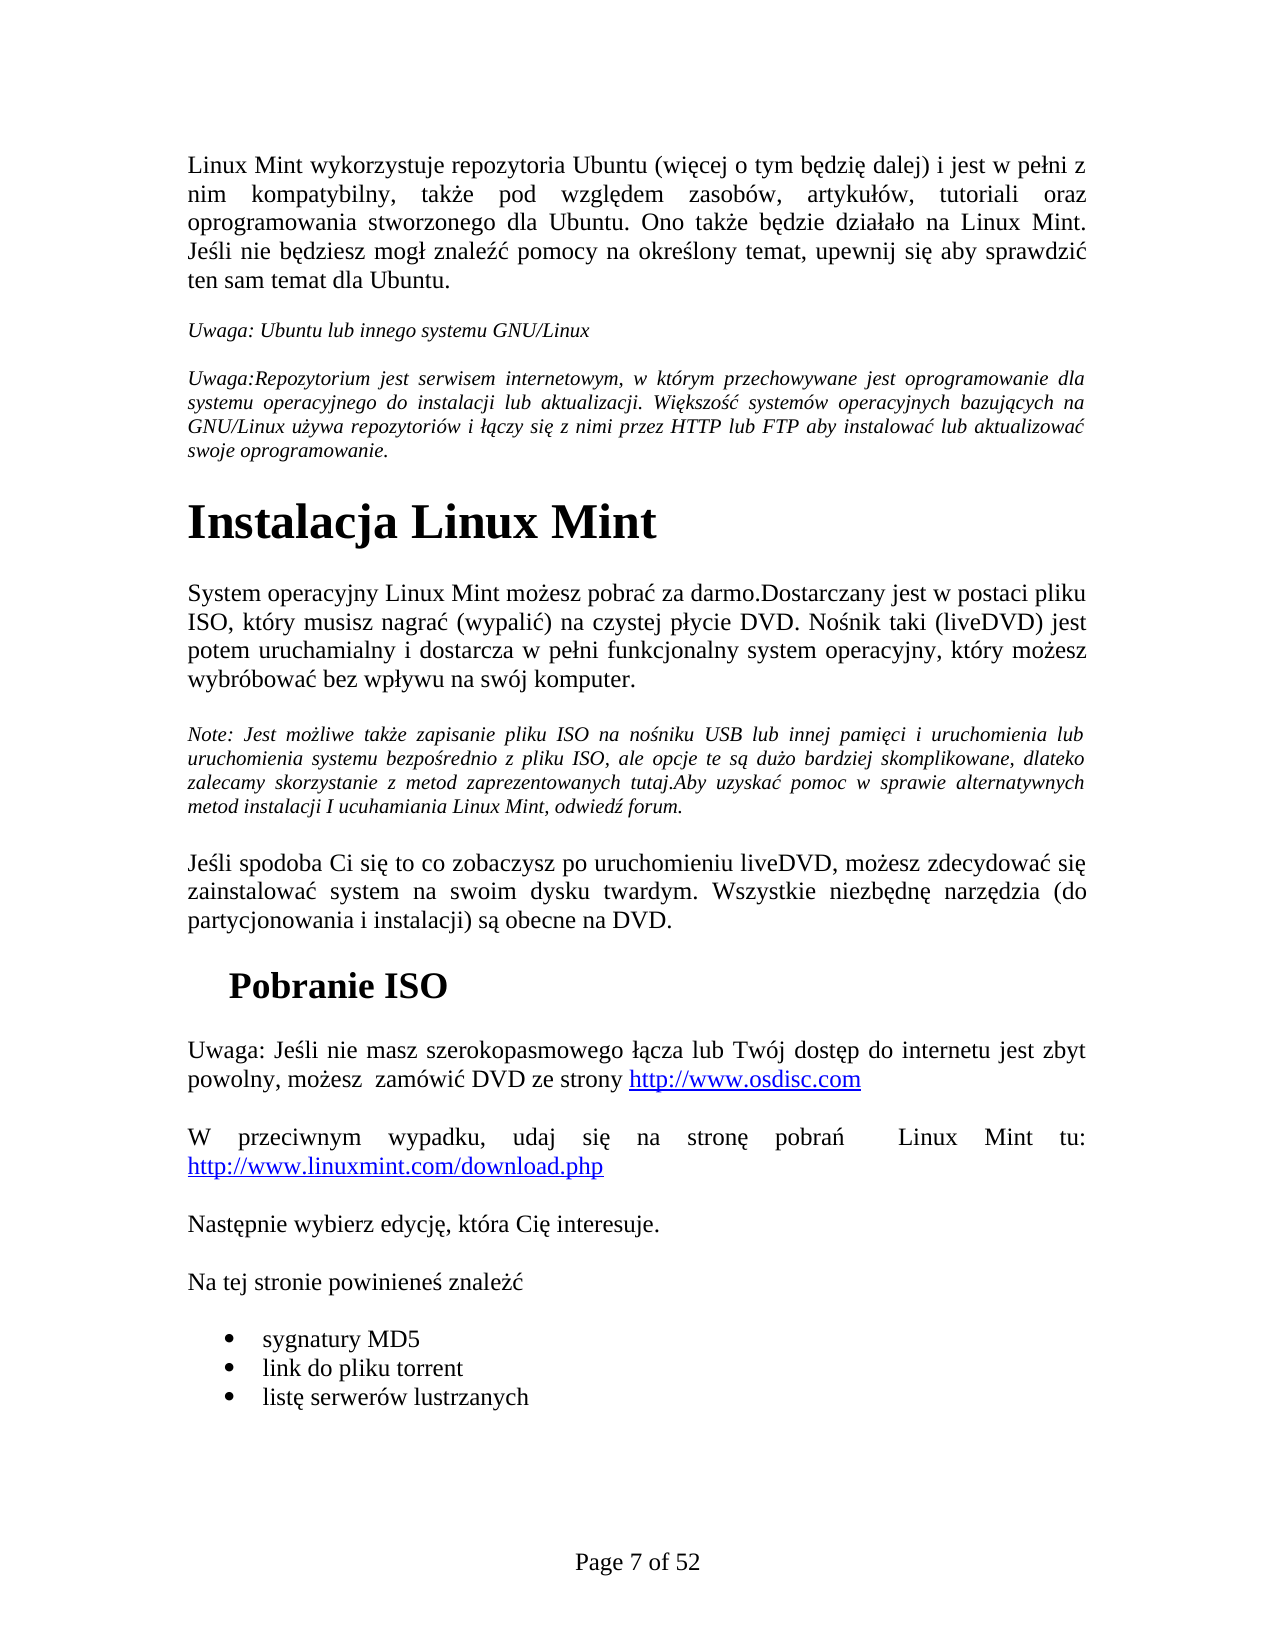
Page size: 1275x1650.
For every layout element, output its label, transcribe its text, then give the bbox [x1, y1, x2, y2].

subtitle Instalacja Linux Mint [187, 491, 1087, 549]
text Uwaga: Jeśli nie masz szerokopasmowego łącza lub Twój dostęp do internetu jest zbyt powolny, możesz zamówić DVD ze strony http://www.osdisc.com [187, 1035, 1087, 1093]
list link do pliku torrent [225, 1353, 1087, 1382]
text Jeśli spodoba Ci się to co zobaczysz po uruchomieniu liveDVD, możesz zdecydować się zainstalować system na swoim dysku twardym. Wszystkie niezbędnę narzędzia (do partycjonowania i instalacji) są obecne na DVD. [187, 848, 1087, 934]
text Note: Jest możliwe także zapisanie pliku ISO na nośniku USB lub innej pamięci i uruchomienia lub uruchomienia systemu bezpośrednio z pliku ISO, ale opcje te są dużo bardziej skomplikowane, dlateko zalecamy skorzystanie z metod zaprezentowanych tutaj.Aby uzyskać pomoc w sprawie alternatywnych metod instalacji I ucuhamiania Linux Mint, odwiedź forum. [187, 722, 1087, 818]
text Uwaga:Repozytorium jest serwisem internetowym, w którym przechowywane jest oprogramowanie dla systemu operacyjnego do instalacji lub aktualizacji. Większość systemów operacyjnych bazujących na GNU/Linux używa repozytoriów i łączy się z nimi przez HTTP lub FTP aby instalować lub aktualizować swoje oprogramowanie. [187, 366, 1087, 462]
text System operacyjny Linux Mint możesz pobrać za darmo.Dostarczany jest w postaci pliku ISO, który musisz nagrać (wypalić) na czystej płycie DVD. Nośnik taki (liveDVD) jest potem uruchamialny i dostarcza w pełni funkcjonalny system operacyjny, który możesz wybróbować bez wpływu na swój komputer. [187, 578, 1087, 693]
list listę serwerów lustrzanych [225, 1382, 1087, 1411]
subtitle Pobranie ISO [187, 963, 1087, 1006]
text Linux Mint wykorzystuje repozytoria Ubuntu (więcej o tym będzię dalej) i jest w pełni z nim kompatybilny, także pod względem zasobów, artykułów, tutoriali oraz oprogramowania stworzonego dla Ubuntu. Ono także będzie działało na Linux Mint. Jeśli nie będziesz mogł znaleźć pomocy na określony temat, upewnij się aby sprawdzić ten sam temat dla Ubuntu. [187, 150, 1087, 294]
text Uwaga: Ubuntu lub innego systemu GNU/Linux [187, 318, 1087, 342]
text Na tej stronie powinieneś znależć [187, 1267, 1087, 1295]
list sygnatury MD5 [225, 1324, 1087, 1353]
text W przeciwnym wypadku, udaj się na stronę pobrań Linux Mint tu: http://www.linuxmint.com/download.php [187, 1122, 1087, 1179]
